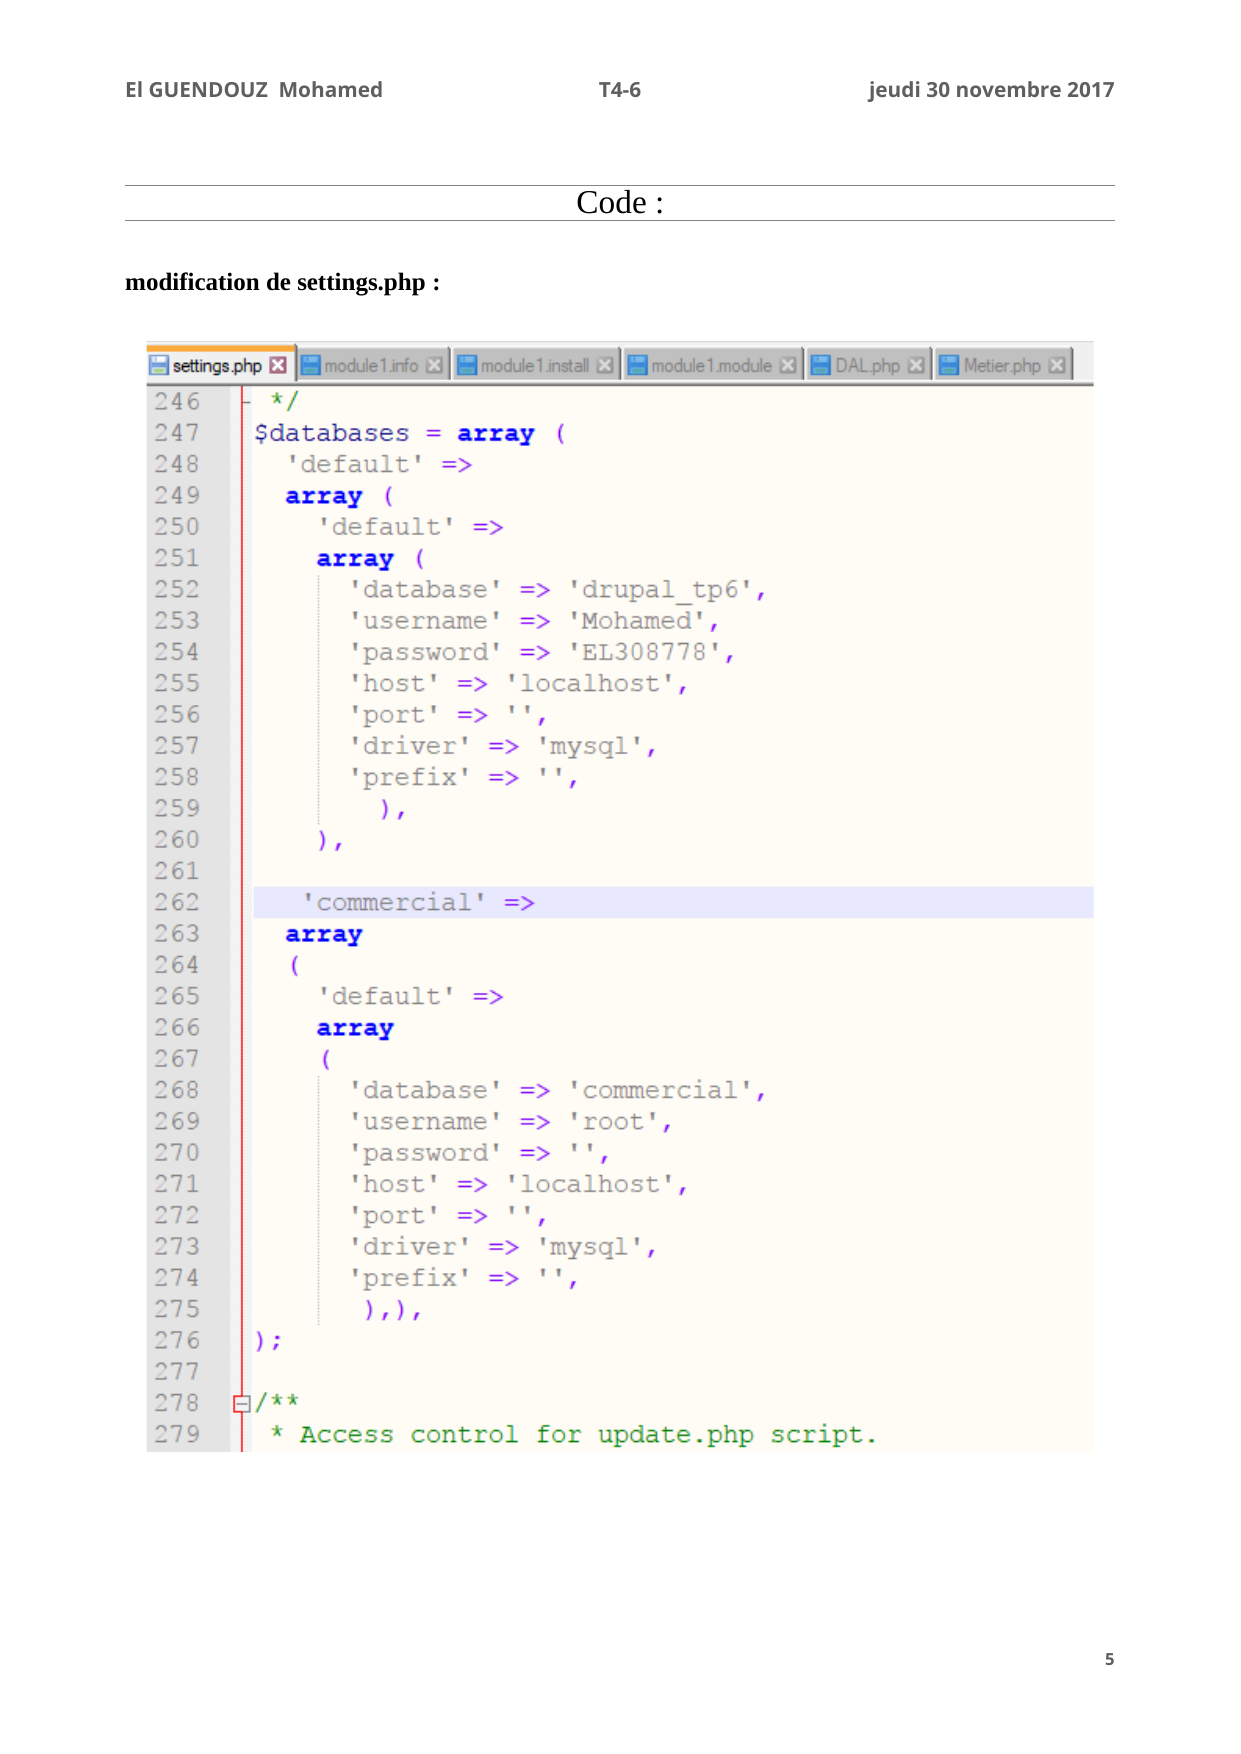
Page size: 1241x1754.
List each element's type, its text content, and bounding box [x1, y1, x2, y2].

text modification de settings.php : [125, 267, 1115, 296]
subtitle Code : [125, 186, 1115, 220]
picture [146, 341, 1094, 1452]
